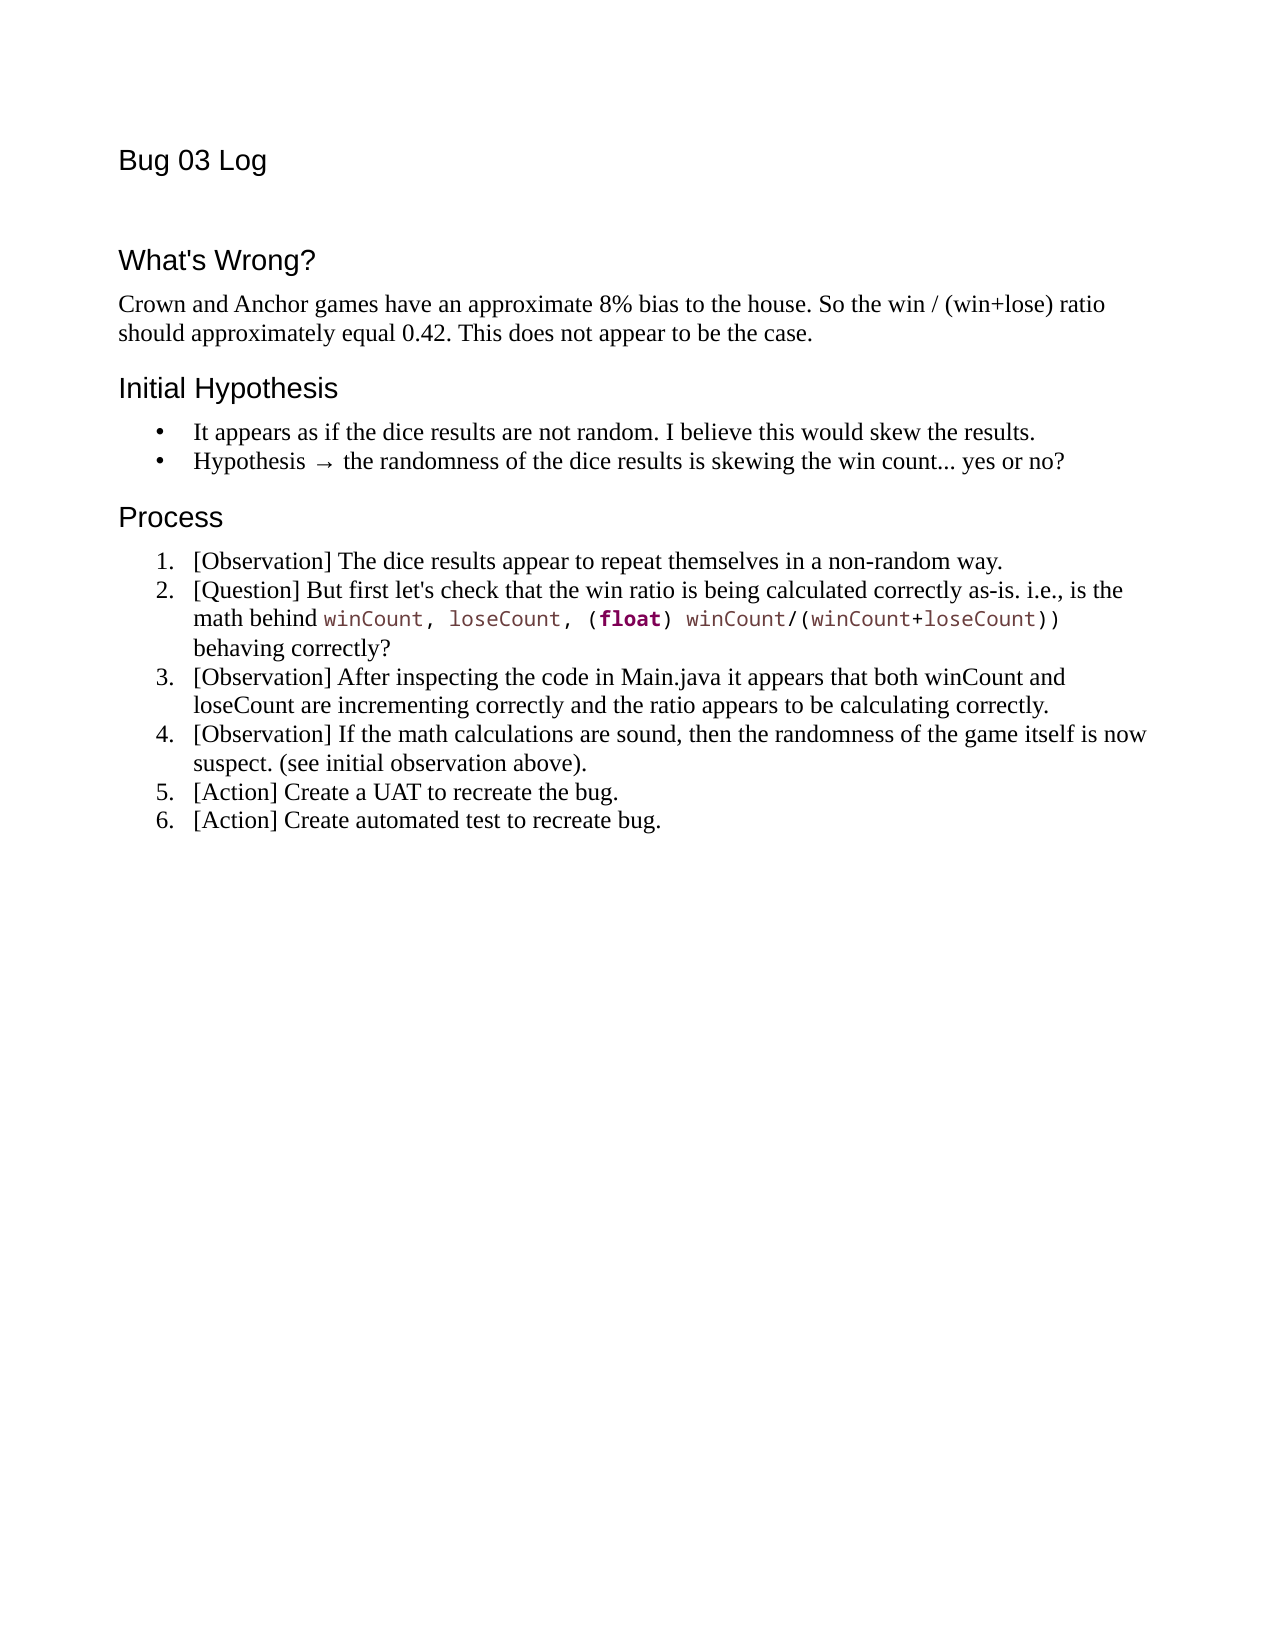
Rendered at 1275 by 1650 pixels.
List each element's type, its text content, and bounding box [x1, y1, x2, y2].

list [Observation] After inspecting the code in Main.java it appears that both winCount and loseCount are incrementing correctly and the ratio appears to be calculating correctly. [156, 662, 1157, 719]
subtitle What's Wrong? [118, 243, 1157, 276]
list [Observation] The dice results appear to repeat themselves in a non-random way. [156, 546, 1157, 575]
list It appears as if the dice results are not random. I believe this would skew the results. [156, 417, 1157, 446]
list [Question] But first let's check that the win ratio is being calculated correctly as-is. i.e., is the math behind winCount, loseCount, (float) winCount/(winCount+loseCount)) behaving correctly? [156, 575, 1157, 662]
list [Action] Create automated test to recreate bug. [156, 806, 1157, 834]
title Bug 03 Log [118, 143, 1157, 177]
text Crown and Anchor games have an approximate 8% bias to the house. So the win / (win+lose) ratio [118, 289, 1157, 318]
subtitle Initial Hypothesis [118, 371, 1157, 405]
list [Action] Create a UAT to recreate the bug. [156, 777, 1157, 806]
list Hypothesis → the randomness of the dice results is skewing the win count... yes or no? [156, 446, 1157, 475]
subtitle Process [118, 500, 1157, 533]
list [Observation] If the math calculations are sound, then the randomness of the game itself is now suspect. (see initial observation above). [156, 719, 1157, 777]
text should approximately equal 0.42. This does not appear to be the case. [118, 318, 1157, 346]
